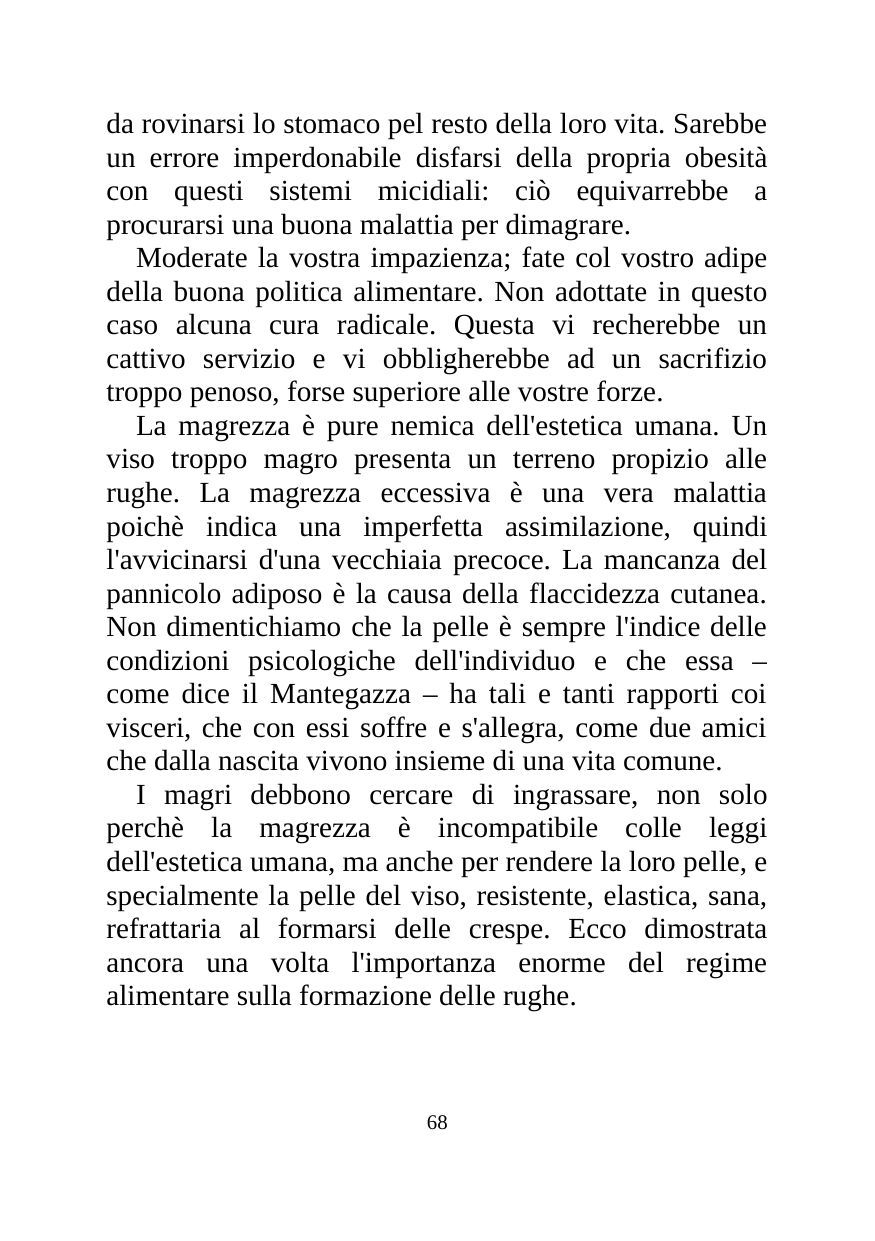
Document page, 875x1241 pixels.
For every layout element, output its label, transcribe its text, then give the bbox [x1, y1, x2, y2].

text Moderate la vostra impazienza; fate col vostro adipe della buona politica alimentare. Non adottate in questo caso alcuna cura radicale. Questa vi recherebbe un cattivo servizio e vi obbligherebbe ad un sacrifizio troppo penoso, forse superiore alle vostre forze. [106, 240, 768, 408]
text I magri debbono cercare di ingrassare, non solo perchè la magrezza è incompatibile colle leggi dell'estetica umana, ma anche per rendere la loro pelle, e specialmente la pelle del viso, resistente, elastica, sana, refrattaria al formarsi delle crespe. Ecco dimostrata ancora una volta l'importanza enorme del regime alimentare sulla formazione delle rughe. [106, 777, 768, 1012]
text da rovinarsi lo stomaco pel resto della loro vita. Sarebbe un errore imperdonabile disfarsi della propria obesità con questi sistemi micidiali: ciò equivarrebbe a procurarsi una buona malattia per dimagrare. [106, 106, 768, 240]
text La magrezza è pure nemica dell'estetica umana. Un viso troppo magro presenta un terreno propizio alle rughe. La magrezza eccessiva è una vera malattia poichè indica una imperfetta assimilazione, quindi l'avvicinarsi d'una vecchiaia precoce. La mancanza del pannicolo adiposo è la causa della flaccidezza cutanea. Non dimentichiamo che la pelle è sempre l'indice delle condizioni psicologiche dell'individuo e che essa – come dice il Mantegazza – ha tali e tanti rapporti coi visceri, che con essi soffre e s'allegra, come due amici che dalla nascita vivono insieme di una vita comune. [106, 408, 768, 777]
